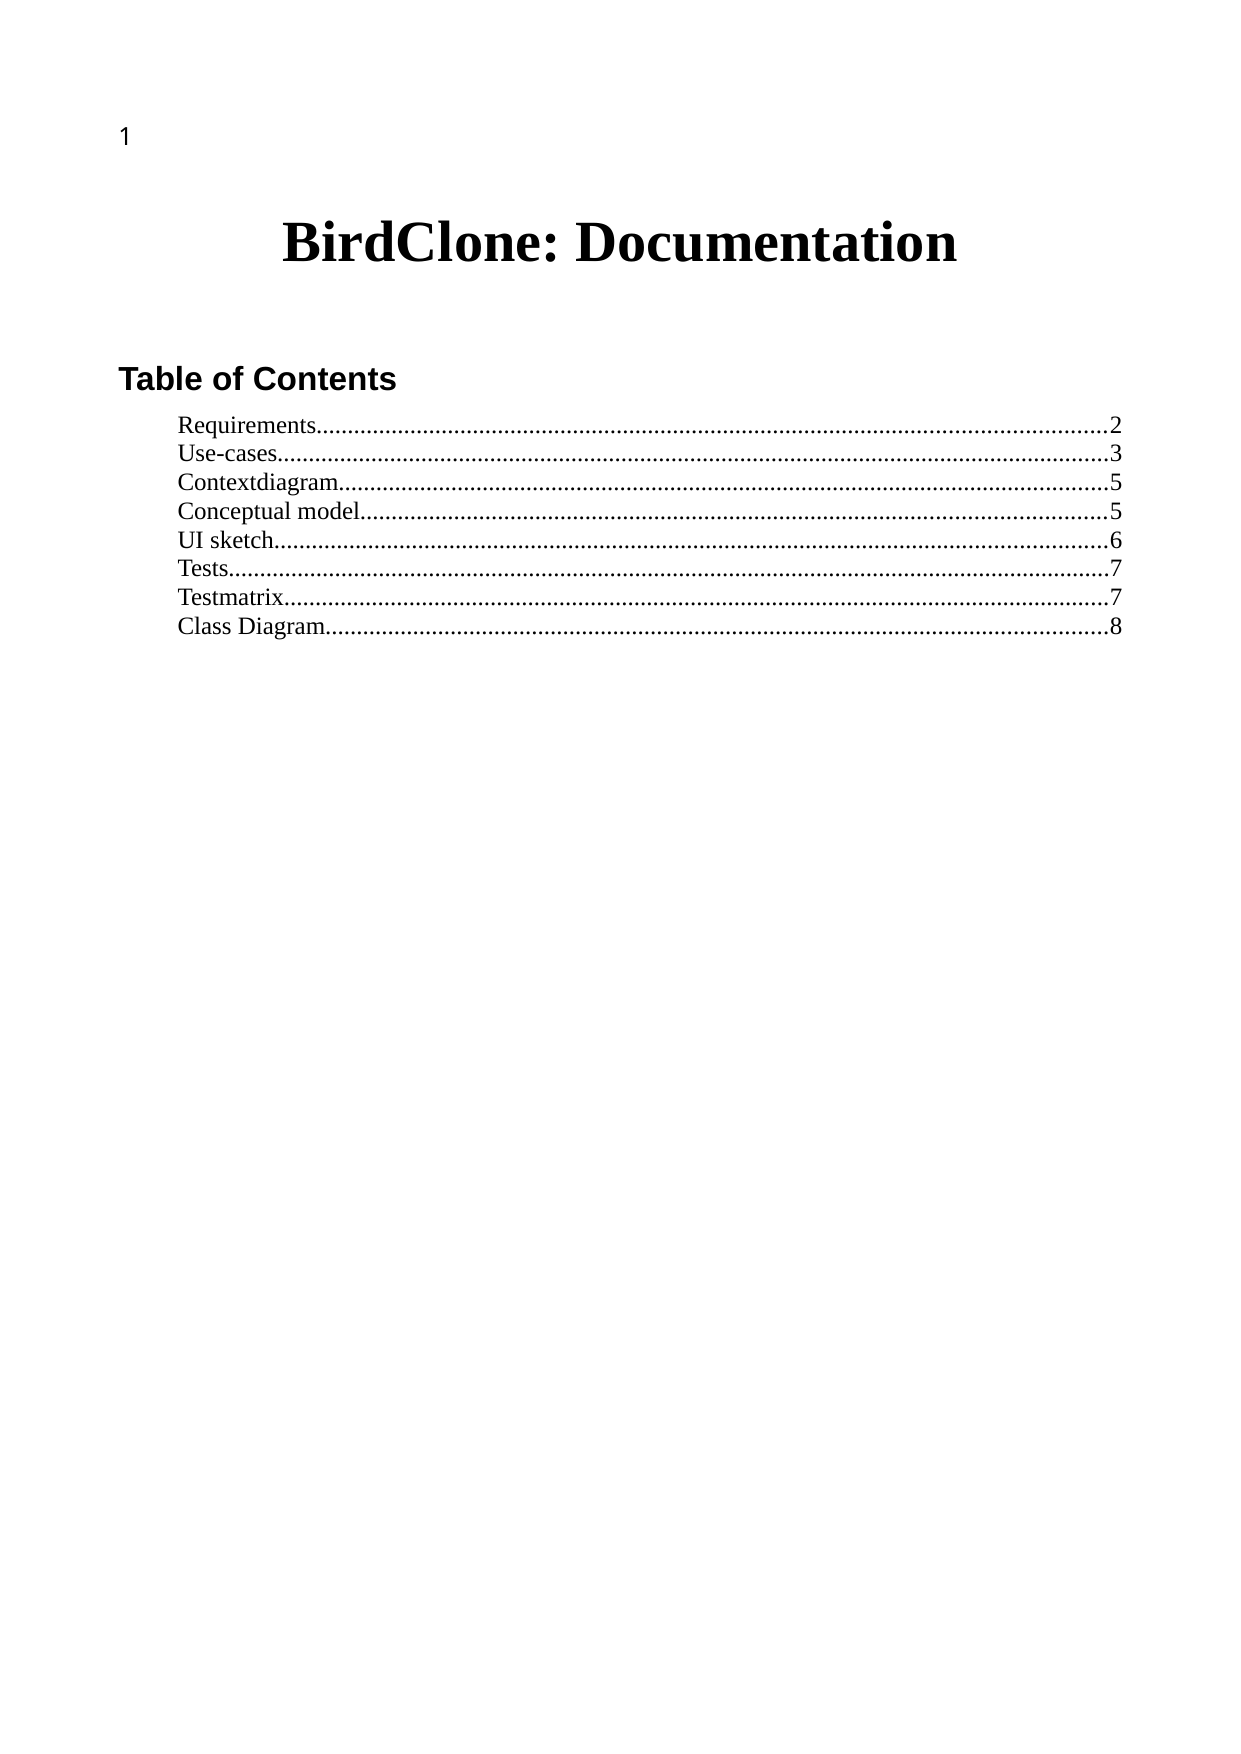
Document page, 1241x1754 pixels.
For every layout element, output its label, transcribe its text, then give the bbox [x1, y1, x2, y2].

text Conceptual model 5 [177, 496, 1122, 525]
text Use-cases 3 [177, 438, 1122, 467]
text Testmatrix 7 [177, 582, 1122, 611]
text Contextdiagram 5 [177, 467, 1122, 496]
text Class Diagram 8 [177, 611, 1122, 640]
text Tests 7 [177, 553, 1122, 582]
subtitle Table of Contents [118, 359, 1122, 397]
title BirdClone: Documentation [118, 207, 1122, 274]
text UI sketch 6 [177, 525, 1122, 553]
text Requirements 2 [177, 410, 1122, 438]
